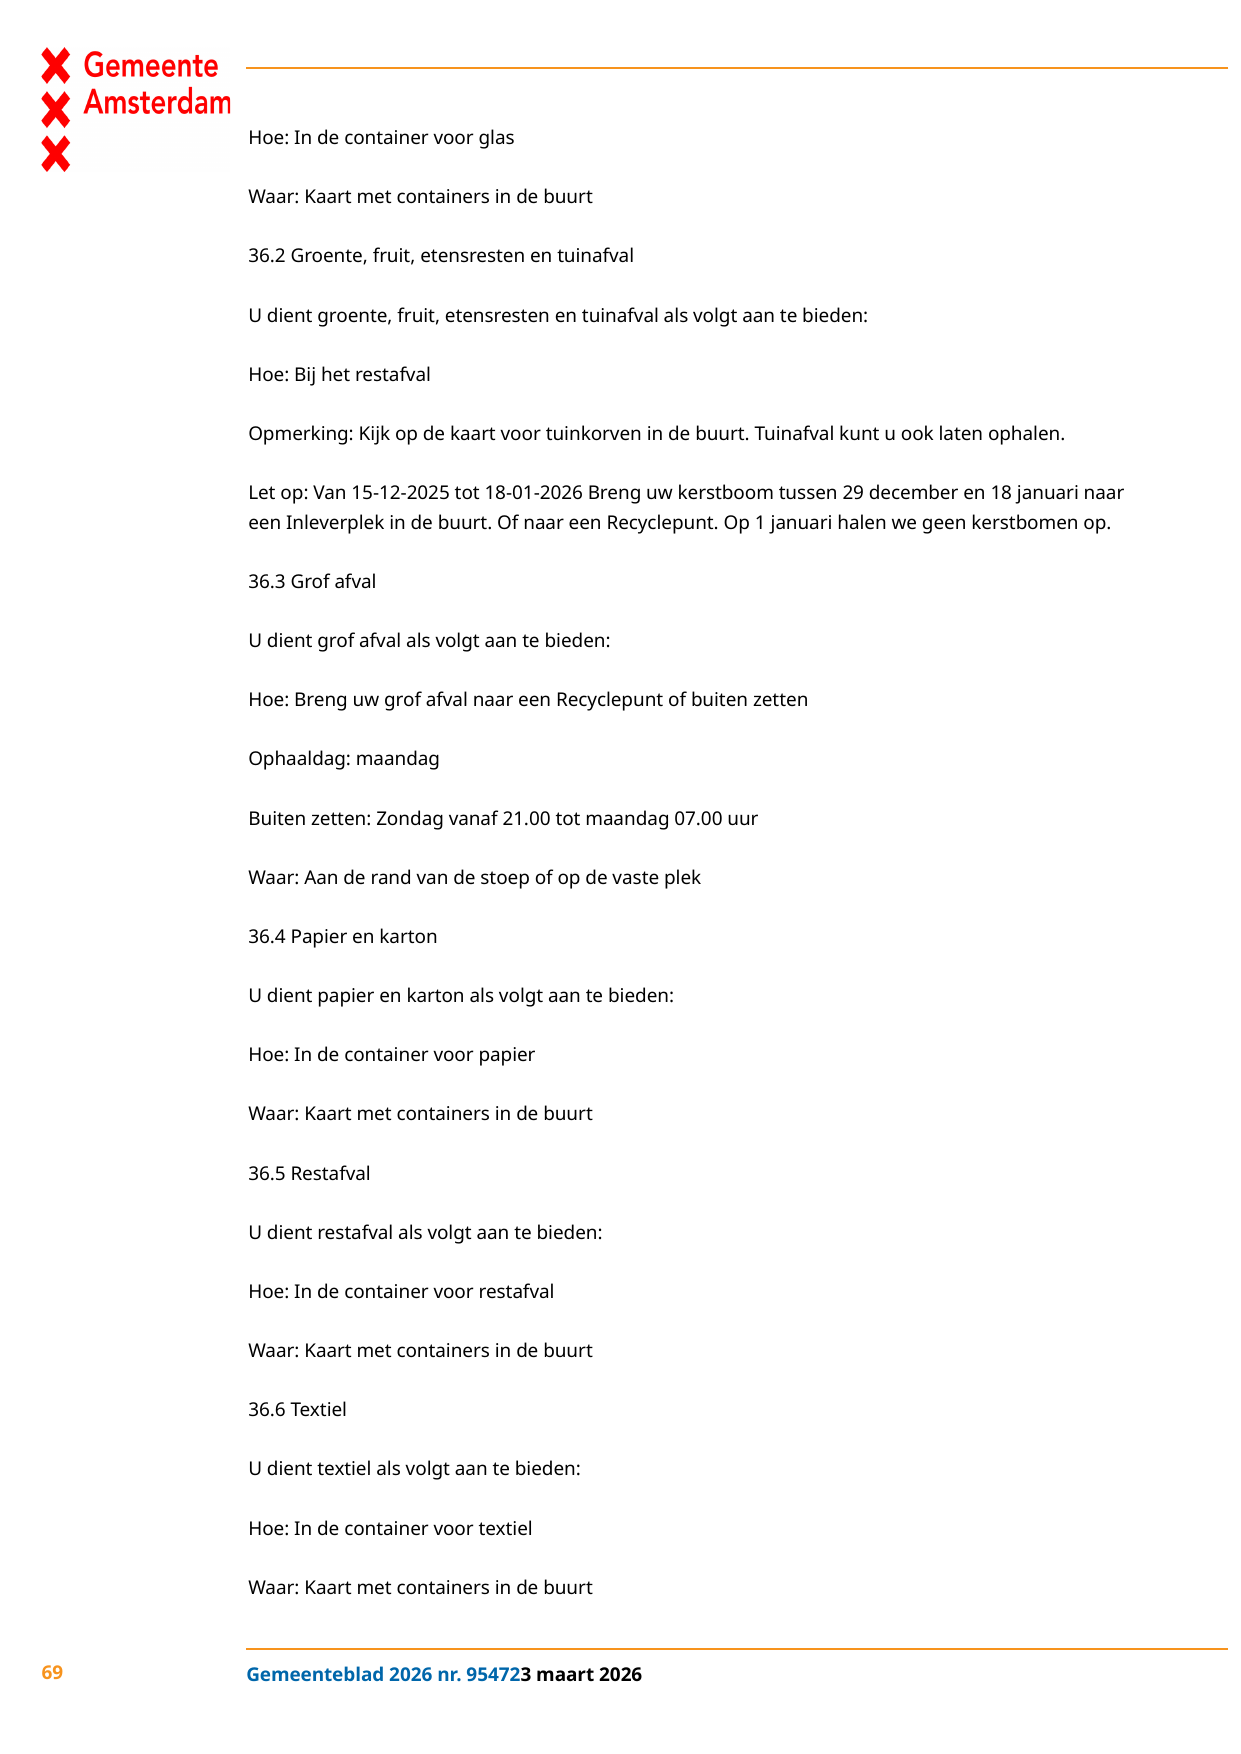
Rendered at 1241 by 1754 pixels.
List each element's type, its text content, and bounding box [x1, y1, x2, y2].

text Hoe: Breng uw grof afval naar een Recyclepunt of buiten zetten [248, 686, 1152, 712]
text 36.6 Textiel [248, 1396, 1152, 1422]
text Hoe: In de container voor textiel [248, 1515, 1152, 1541]
text Waar: Kaart met containers in de buurt [248, 1574, 1152, 1600]
text 36.3 Grof afval [248, 568, 1152, 594]
text Let op: Van 15-12-2025 tot 18-01-2026 Breng uw kerstboom tussen 29 december en 18 januari naar een Inleverplek in de buurt. Of naar een Recyclepunt. Op 1 januari halen we geen kerstbomen op. [248, 479, 1152, 535]
text Waar: Aan de rand van de stoep of op de vaste plek [248, 864, 1152, 890]
text Waar: Kaart met containers in de buurt [248, 1101, 1152, 1126]
picture [41, 47, 231, 172]
text U dient groente, fruit, etensresten en tuinafval als volgt aan te bieden: [248, 302, 1152, 328]
text Waar: Kaart met containers in de buurt [248, 183, 1152, 209]
text Hoe: In de container voor restafval [248, 1278, 1152, 1304]
text U dient restafval als volgt aan te bieden: [248, 1219, 1152, 1245]
text Hoe: In de container voor papier [248, 1041, 1152, 1067]
text 36.4 Papier en karton [248, 923, 1152, 949]
text Buiten zetten: Zondag vanaf 21.00 tot maandag 07.00 uur [248, 805, 1152, 831]
text U dient papier en karton als volgt aan te bieden: [248, 982, 1152, 1008]
text U dient grof afval als volgt aan te bieden: [248, 627, 1152, 653]
text Opmerking: Kijk op de kaart voor tuinkorven in de buurt. Tuinafval kunt u ook laten ophalen. [248, 420, 1152, 446]
text Hoe: Bij het restafval [248, 361, 1152, 387]
text Ophaaldag: maandag [248, 746, 1152, 771]
text Waar: Kaart met containers in de buurt [248, 1337, 1152, 1363]
text 36.2 Groente, fruit, etensresten en tuinafval [248, 243, 1152, 268]
text U dient textiel als volgt aan te bieden: [248, 1456, 1152, 1481]
text Hoe: In de container voor glas [248, 124, 1152, 150]
text 36.5 Restafval [248, 1160, 1152, 1186]
